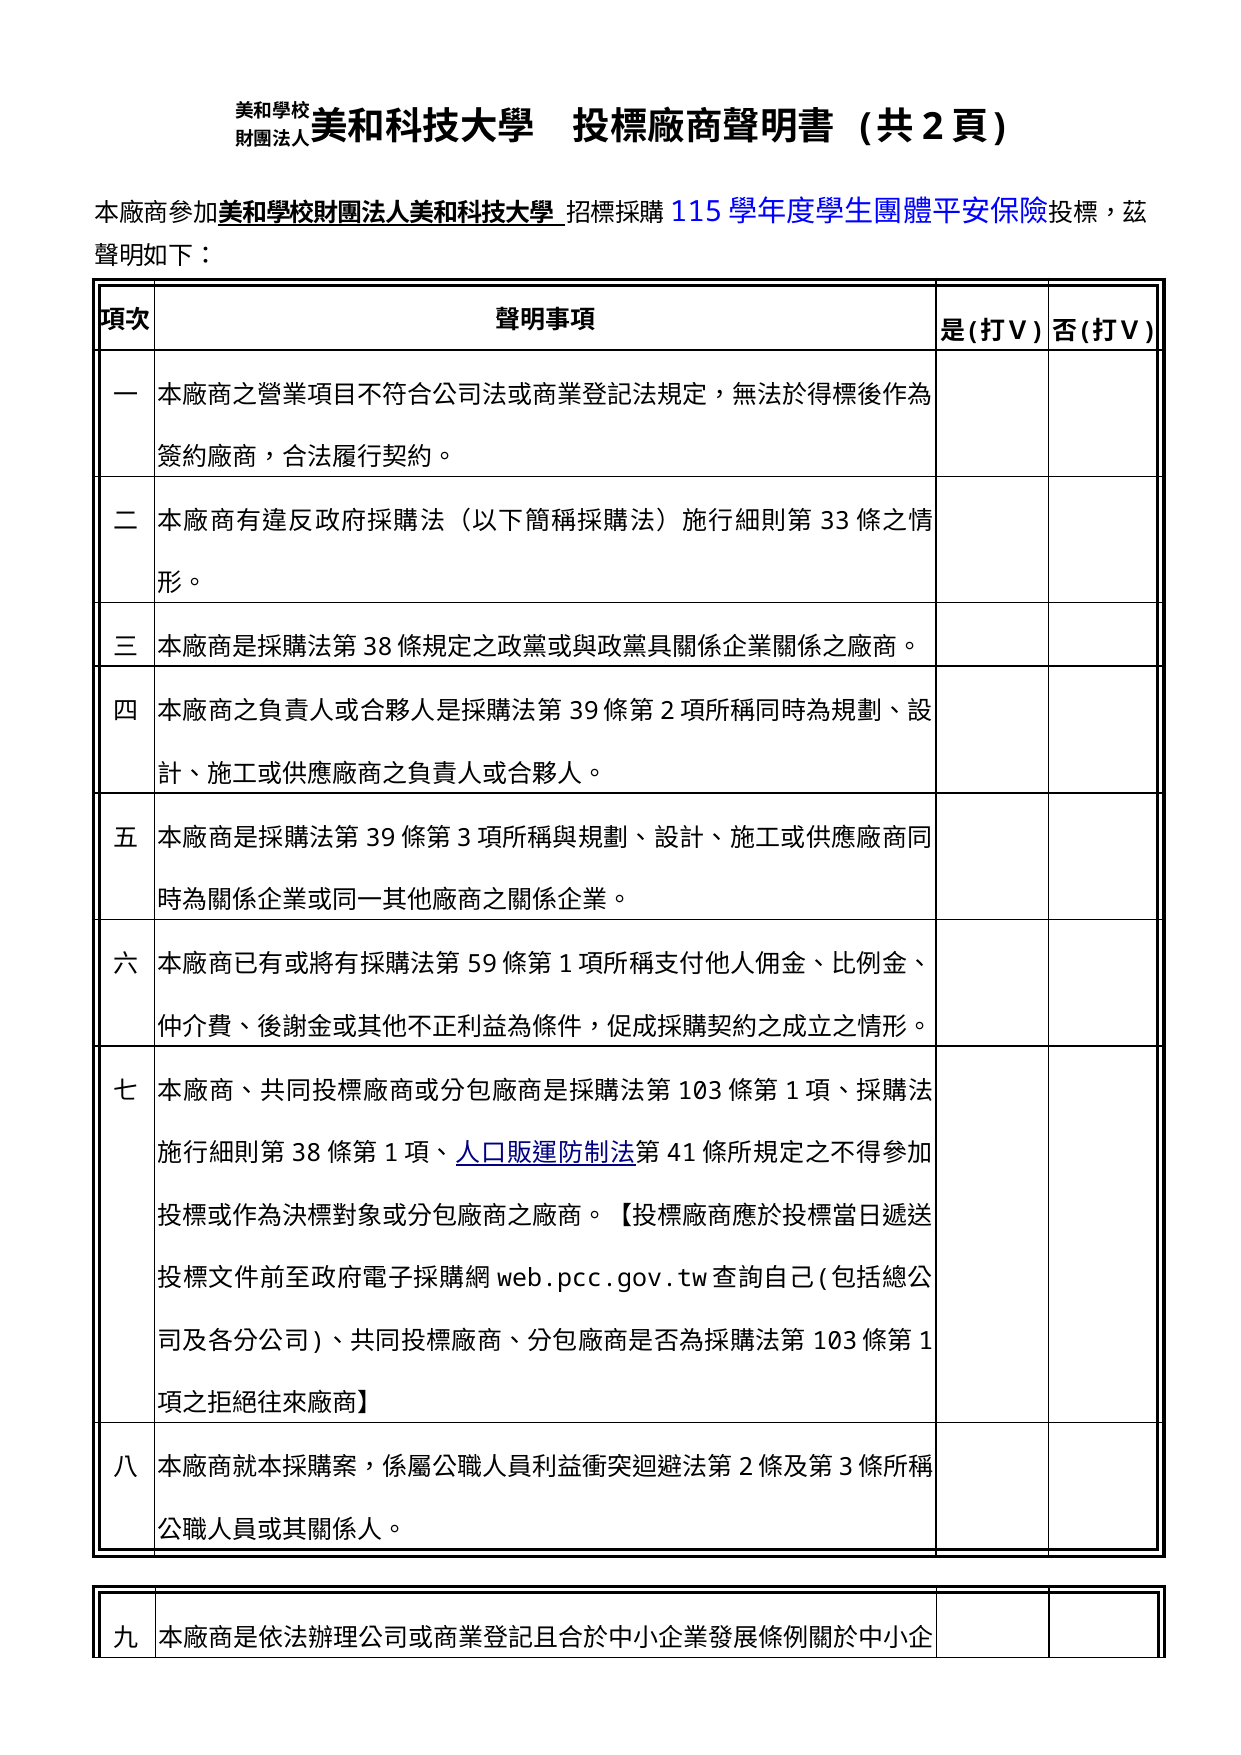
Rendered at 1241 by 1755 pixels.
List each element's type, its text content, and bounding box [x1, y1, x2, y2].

table_header 本廠商是依法辦理公司或商業登記且合於中小企業發展條例關於中小企 [156, 1594, 936, 1657]
table_cell 本廠商就本採購案，係屬公職人員利益衝突迴避法第2條及第3條所稱公職人員或其關係人。 [155, 1423, 935, 1548]
table_cell [937, 794, 1048, 918]
table_cell 八 [101, 1423, 154, 1548]
table_cell 三 [101, 603, 154, 665]
table_cell 二 [101, 477, 154, 602]
table_cell [937, 1047, 1048, 1422]
table_header 項次 [96, 281, 154, 349]
table_cell 四 [101, 667, 154, 792]
table_cell [1049, 603, 1156, 665]
table_cell 本廠商是採購法第38條規定之政黨或與政黨具關係企業關係之廠商。 [155, 603, 935, 665]
text 美和學校財團法人美和科技大學 投標廠商聲明書 (共2頁) [94, 96, 1152, 150]
table_cell [1049, 351, 1156, 476]
table_cell 本廠商有違反政府採購法（以下簡稱採購法）施行細則第33條之情形。 [155, 477, 935, 602]
table_cell [937, 667, 1048, 792]
table_cell 六 [101, 920, 154, 1045]
table_cell 本廠商、共同投標廠商或分包廠商是採購法第103條第1項、採購法施行細則第38條第1項、人口販運防制法第41條所規定之不得參加投標或作為決標對象或分包廠商之廠商。【投標廠商應於投標當日遞送投標文件前至政府電子採購網web.pcc.gov.tw查詢自己(包括總公司及各分公司)、共同投標廠商、分包廠商是否為採購法第103條第1項之拒絕往來廠商】 [155, 1047, 935, 1422]
table_cell [1049, 920, 1156, 1045]
table_cell 本廠商之負責人或合夥人是採購法第39條第2項所稱同時為規劃、設計、施工或供應廠商之負責人或合夥人。 [155, 667, 935, 792]
table_cell [937, 603, 1048, 665]
table_cell [1049, 1423, 1156, 1548]
table_header [937, 1594, 1048, 1657]
table_cell 本廠商已有或將有採購法第59條第1項所稱支付他人佣金、比例金、仲介費、後謝金或其他不正利益為條件，促成採購契約之成立之情形。 [155, 920, 935, 1045]
table_header [1050, 1588, 1162, 1657]
table_header 聲明事項 [155, 287, 935, 349]
table_header 九 [96, 1588, 155, 1657]
table_header 否(打Ｖ) [1049, 281, 1161, 349]
table_header [1050, 1594, 1157, 1657]
table_cell [937, 1423, 1048, 1548]
table_cell 五 [101, 794, 154, 918]
table_cell [937, 477, 1048, 602]
table_header 是(打Ｖ) [937, 287, 1048, 349]
table_cell [937, 920, 1048, 1045]
table_cell [1049, 794, 1156, 918]
table_cell 本廠商是採購法第39條第3項所稱與規劃、設計、施工或供應廠商同時為關係企業或同一其他廠商之關係企業。 [155, 794, 935, 918]
table_cell 本廠商之營業項目不符合公司法或商業登記法規定，無法於得標後作為簽約廠商，合法履行契約。 [155, 351, 935, 476]
table_cell [937, 351, 1048, 476]
table_cell [1049, 1047, 1156, 1422]
text 本廠商參加美和學校財團法人美和科技大學 招標採購115學年度學生團體平安保險投標，茲聲明如下： [94, 188, 1152, 272]
table_cell [1049, 477, 1156, 602]
table_cell [1049, 667, 1156, 792]
table_cell 七 [101, 1047, 154, 1422]
table_cell 一 [101, 351, 154, 476]
